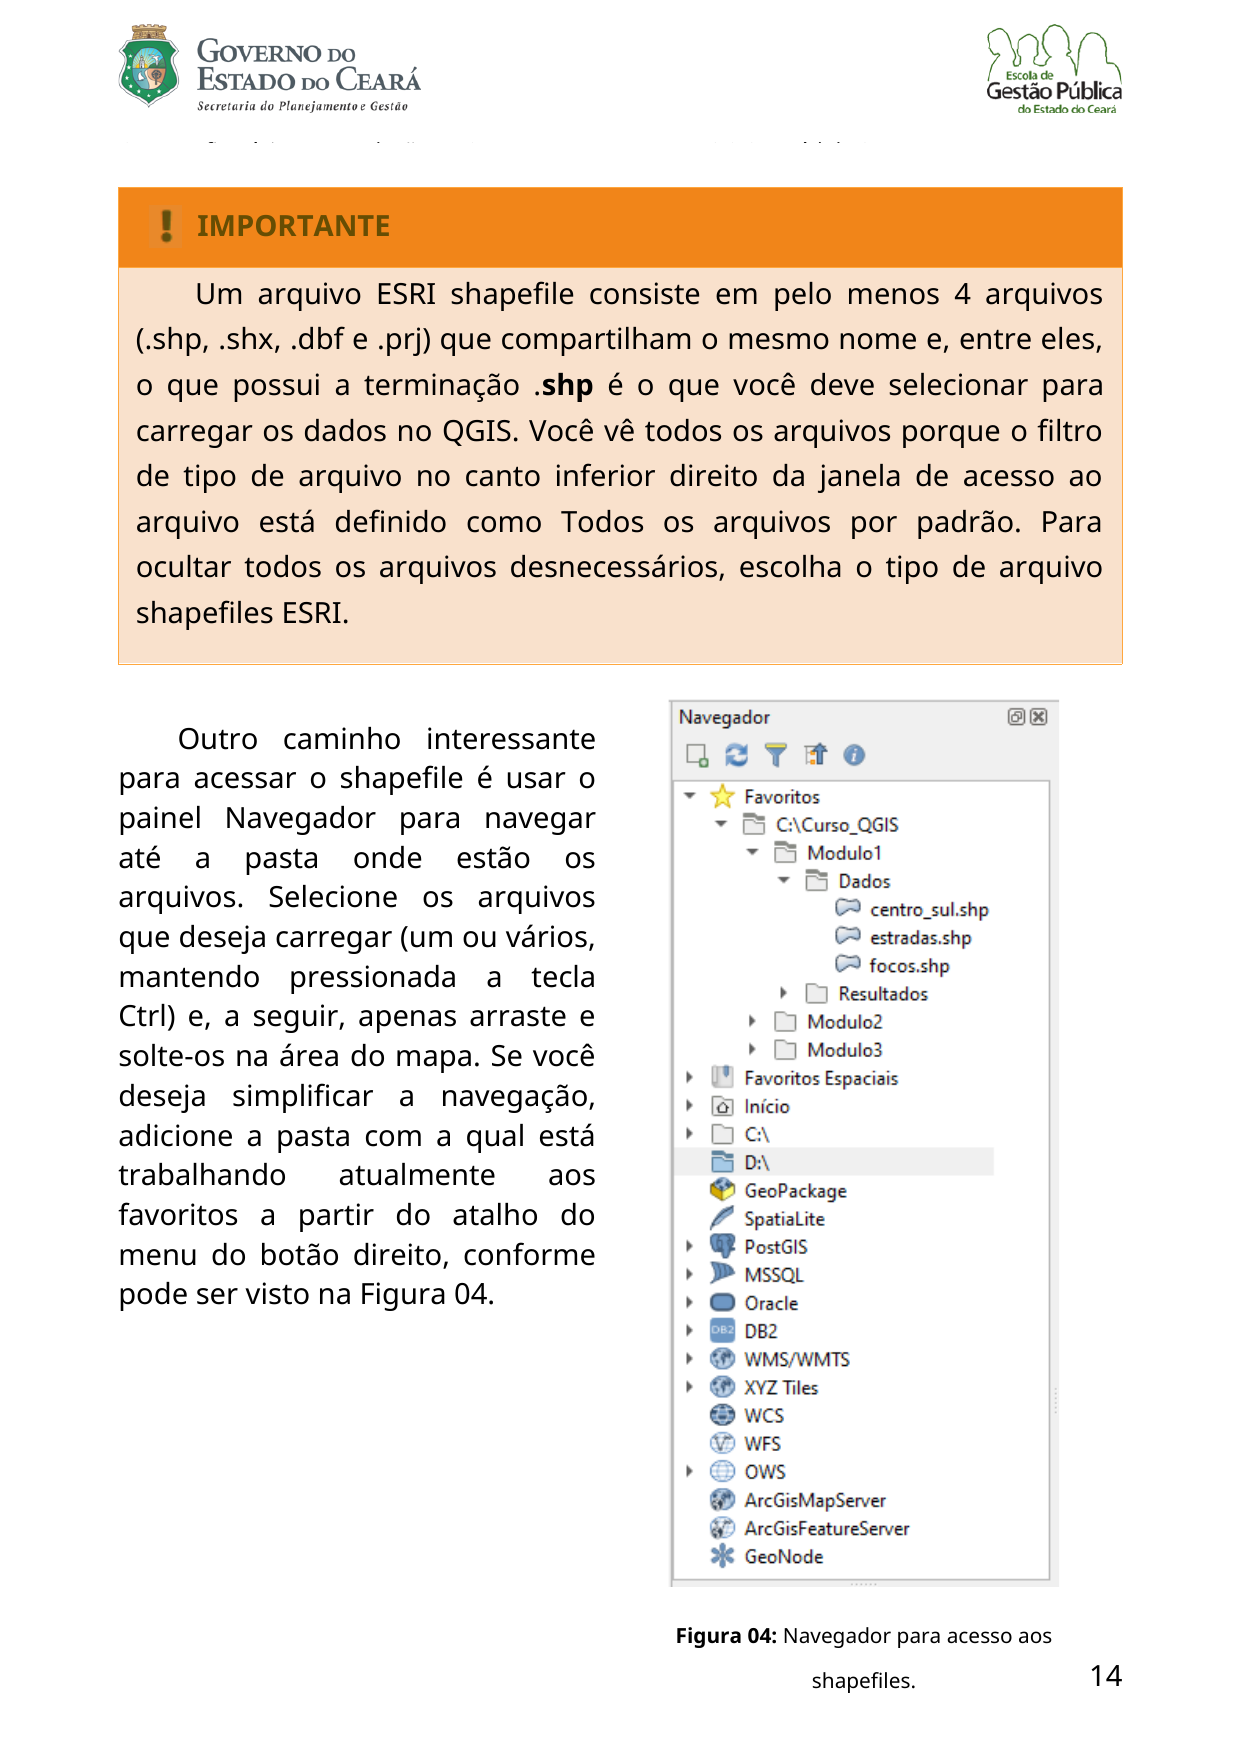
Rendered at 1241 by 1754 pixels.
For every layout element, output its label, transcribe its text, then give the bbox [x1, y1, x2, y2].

picture [118, 24, 1122, 113]
table_header IMPORTANTE [119, 188, 1122, 267]
text Figura 04: Navegador para acesso aos shapefiles. [668, 1587, 1059, 1695]
text Outro caminho interessante para acessar o shapefile é usar o painel Navegador para navegar até a pasta onde estão os arquivos. Selecione os arquivos que deseja carregar (um ou vários, mantendo pressionada a tecla Ctrl) e, a seguir, apenas arraste e solte-os na área do mapa. Se você deseja simplificar a navegação, adicione a pasta com a qual está trabalhando atualmente aos favoritos a partir do atalho do menu do botão direito, conforme pode ser visto na Figura 04. [118, 718, 596, 1313]
picture [148, 205, 182, 248]
picture [668, 699, 1060, 1587]
table_cell Um arquivo ESRI shapefile consiste em pelo menos 4 arquivos (.shp, .shx, .dbf e .prj) que compartilham o mesmo nome e, entre eles, o que possui a terminação .shp é o que você deve selecionar para carregar os dados no QGIS. Você vê todos os arquivos porque o filtro de tipo de arquivo no canto inferior direito da janela de acesso ao arquivo está definido como Todos os arquivos por padrão. Para ocultar todos os arquivos desnecessários, escolha o tipo de arquivo shapefiles ESRI. [119, 268, 1122, 663]
